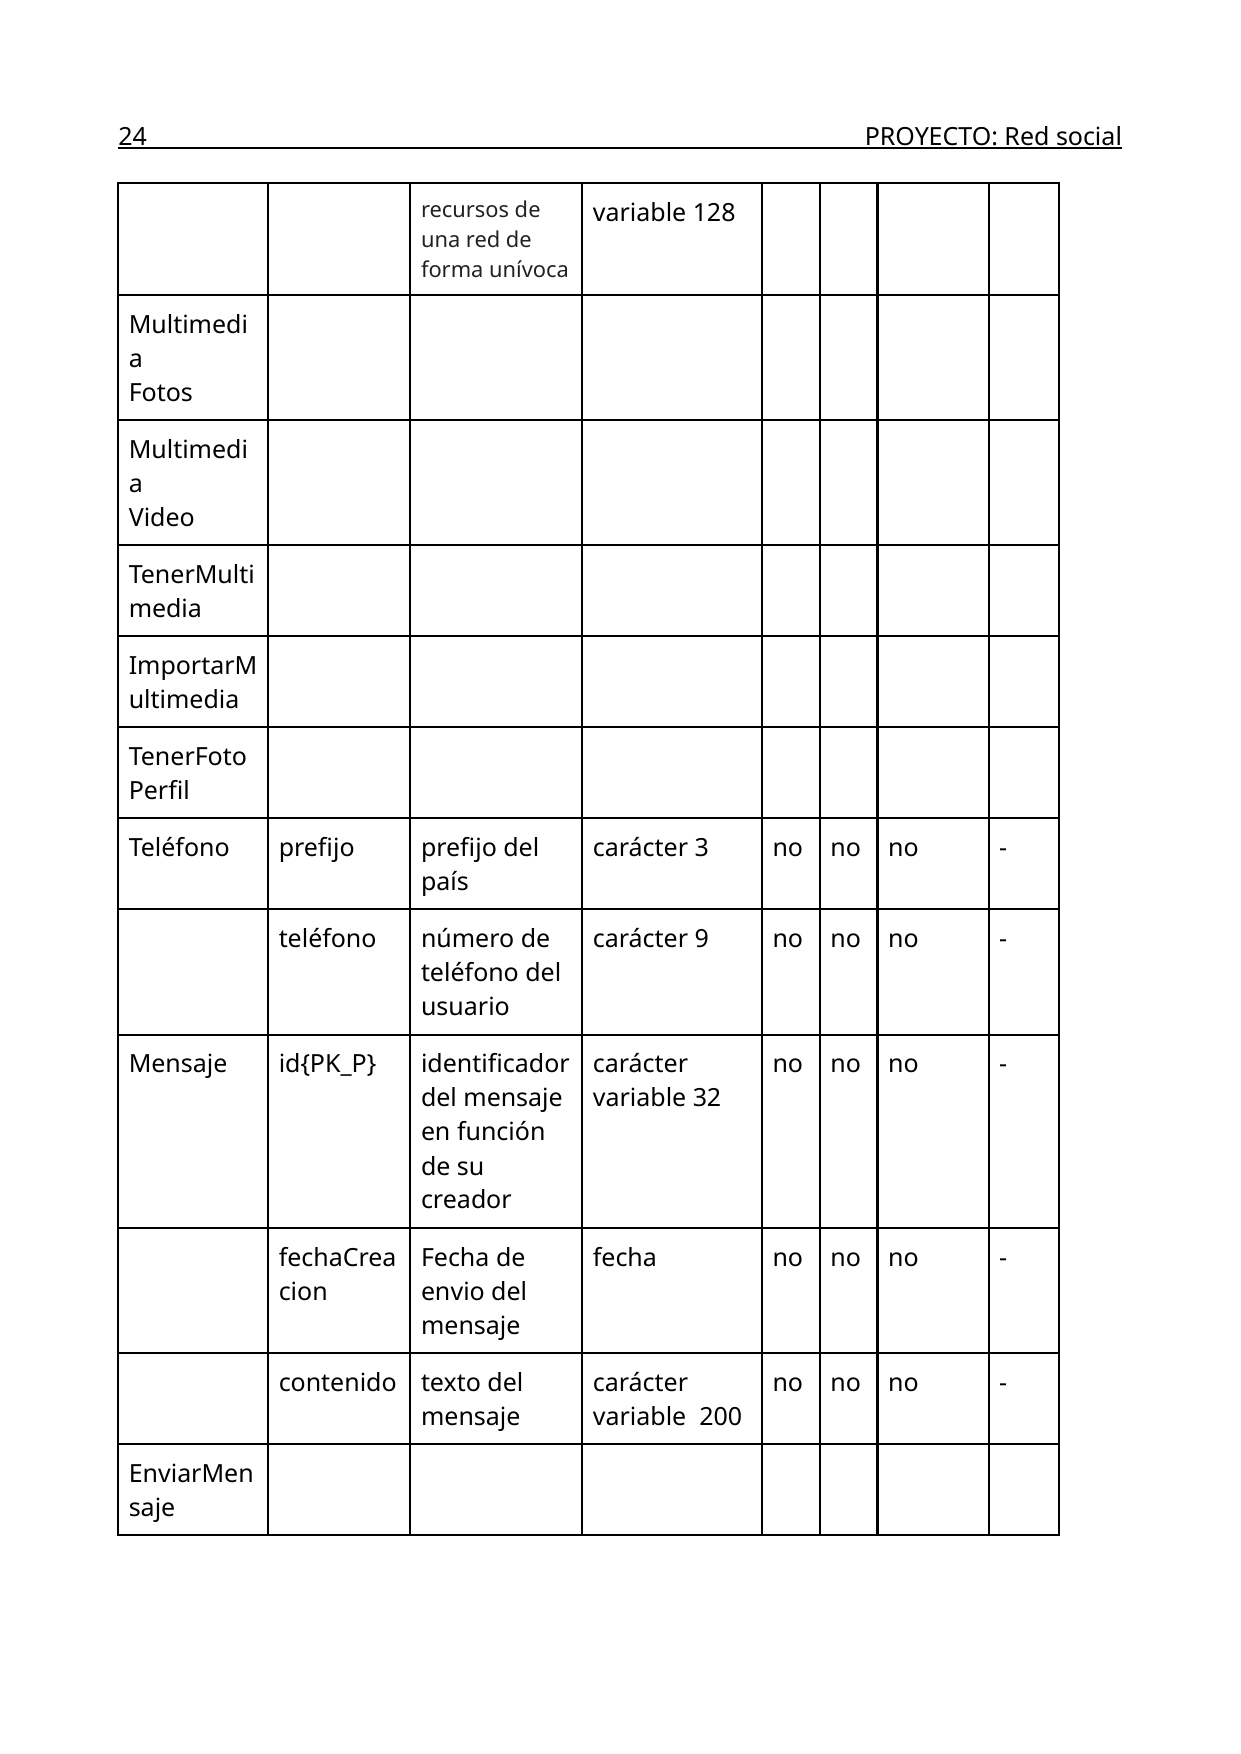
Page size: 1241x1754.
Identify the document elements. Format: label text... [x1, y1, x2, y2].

table_cell [583, 728, 761, 817]
table_cell [763, 1445, 819, 1534]
table_cell TenerFotoPerfil [119, 728, 267, 817]
table_cell [119, 1354, 267, 1443]
table_cell prefijo del país [411, 819, 581, 908]
table_cell teléfono [269, 910, 409, 1033]
table_cell [821, 296, 876, 419]
table_cell no [763, 1354, 819, 1443]
table_cell [990, 546, 1058, 635]
table_cell [879, 637, 988, 726]
table_cell [583, 637, 761, 726]
table_cell - [990, 910, 1058, 1033]
table_cell [990, 1445, 1058, 1534]
table_cell [990, 728, 1058, 817]
table_cell [411, 296, 581, 419]
table_cell prefijo [269, 819, 409, 908]
table_cell variable 128 [583, 184, 761, 294]
table_cell [821, 546, 876, 635]
table_cell - [990, 1036, 1058, 1227]
table_cell [821, 728, 876, 817]
table_cell [879, 728, 988, 817]
table_cell EnviarMensaje [119, 1445, 267, 1534]
table_cell no [763, 1229, 819, 1352]
table_cell [763, 637, 819, 726]
table_cell [119, 910, 267, 1033]
table_cell no [821, 1354, 876, 1443]
table_cell [269, 546, 409, 635]
table_cell [763, 421, 819, 544]
table_cell - [990, 1354, 1058, 1443]
table_cell carácter variable 32 [583, 1036, 761, 1227]
table_cell ImportarMultimedia [119, 637, 267, 726]
table_cell no [821, 910, 876, 1033]
table_cell [119, 184, 267, 294]
table_cell no [821, 819, 876, 908]
table_cell TenerMultimedia [119, 546, 267, 635]
table_cell [411, 728, 581, 817]
table_cell [821, 637, 876, 726]
table_cell [879, 421, 988, 544]
table_cell [269, 184, 409, 294]
table_cell recursos de una red de forma unívoca [411, 184, 581, 294]
table_cell fecha [583, 1229, 761, 1352]
table_cell - [990, 819, 1058, 908]
table_cell [990, 421, 1058, 544]
table_cell identificador del mensaje en función de su creador [411, 1036, 581, 1227]
table_cell [879, 1445, 988, 1534]
table_cell no [879, 1229, 988, 1352]
table_cell no [879, 819, 988, 908]
table_cell [821, 421, 876, 544]
table_cell [583, 1445, 761, 1534]
table_cell no [763, 1036, 819, 1227]
table_cell [411, 637, 581, 726]
table_cell [269, 421, 409, 544]
table_cell [763, 296, 819, 419]
table_cell Fecha de envio del mensaje [411, 1229, 581, 1352]
table_cell - [990, 184, 1058, 294]
table_cell [583, 421, 761, 544]
table_cell no [879, 1354, 988, 1443]
table_cell [879, 184, 988, 294]
table_cell no [879, 1036, 988, 1227]
table_cell Multimedia Fotos [119, 296, 267, 419]
table_cell no [763, 819, 819, 908]
table_cell texto del mensaje [411, 1354, 581, 1443]
table_cell [879, 296, 988, 419]
table_cell contenido [269, 1354, 409, 1443]
table_cell fechaCreacion [269, 1229, 409, 1352]
table_cell [411, 421, 581, 544]
table_cell id{PK_P} [269, 1036, 409, 1227]
table_cell Multimedia Video [119, 421, 267, 544]
table_cell [269, 1445, 409, 1534]
table_cell [411, 1445, 581, 1534]
table_cell [763, 728, 819, 817]
table_cell carácter 9 [583, 910, 761, 1033]
table_cell [119, 1229, 267, 1352]
table_cell [990, 296, 1058, 419]
table_cell [763, 184, 819, 294]
table_cell [269, 637, 409, 726]
table_cell [269, 296, 409, 419]
table_cell [763, 546, 819, 635]
table_cell Teléfono [119, 819, 267, 908]
table_cell [990, 637, 1058, 726]
table_cell no [879, 910, 988, 1033]
table_cell no [821, 1229, 876, 1352]
table_cell no [821, 1036, 876, 1227]
table_cell [821, 1445, 876, 1534]
table_cell Mensaje [119, 1036, 267, 1227]
table_cell [269, 728, 409, 817]
table_cell [583, 546, 761, 635]
table_cell número de teléfono del usuario [411, 910, 581, 1033]
table_cell carácter 3 [583, 819, 761, 908]
table_cell [821, 184, 876, 294]
table_cell - [990, 1229, 1058, 1352]
table_cell [411, 546, 581, 635]
table_cell [583, 296, 761, 419]
table_cell [879, 546, 988, 635]
table_cell no [763, 910, 819, 1033]
table_cell carácter variable 200 [583, 1354, 761, 1443]
